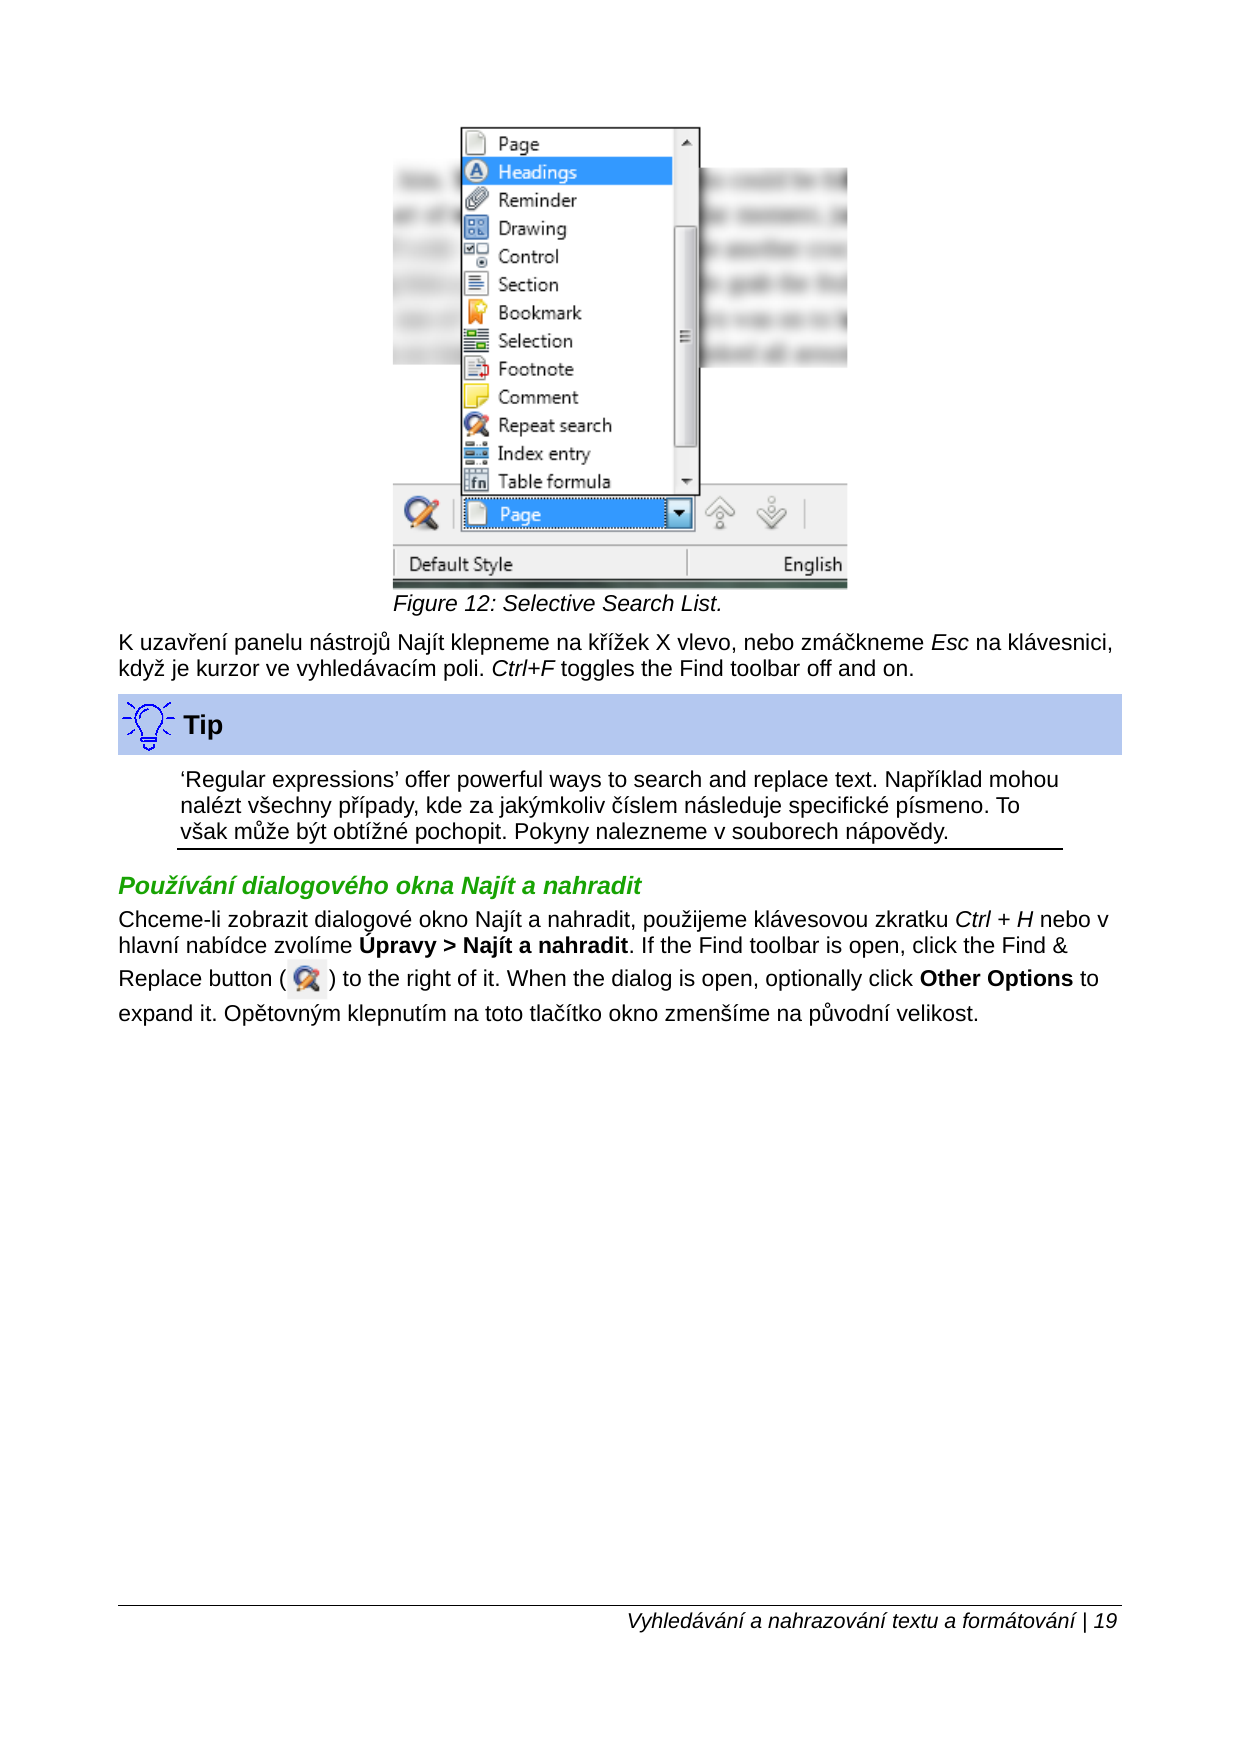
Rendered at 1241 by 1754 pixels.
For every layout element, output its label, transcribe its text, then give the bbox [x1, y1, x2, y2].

picture [119, 694, 179, 755]
subtitle Používání dialogového okna Najít a nahradit [118, 871, 1122, 899]
picture [286, 958, 329, 1001]
picture [392, 118, 848, 590]
text Figure 12: Selective Search List. [393, 590, 847, 616]
text K uzavření panelu nástrojů Najít klepneme na křížek X vlevo, nebo zmáčkneme Esc na klávesnici, když je kurzor ve vyhledávacím poli. Ctrl+F toggles the Find toolbar off and on. [118, 629, 1122, 681]
subtitle Tip [179, 694, 1122, 755]
text Chceme-li zobrazit dialogové okno Najít a nahradit, použijeme klávesovou zkratku Ctrl + H nebo v hlavní nabídce zvolíme Úpravy > Najít a nahradit. If the Find toolbar is open, click the Find & Replace button () to the right of it. When the dialog is open, optionally click Other Options to expand it. Opětovným klepnutím na toto tlačítko okno zmenšíme na původní velikost. [118, 906, 1122, 1027]
text ‘Regular expressions’ offer powerful ways to search and replace text. Například mohou nalézt všechny případy, kde za jakýmkoliv číslem následuje specifické písmeno. To však může být obtížné pochopit. Pokyny nalezneme v souborech nápovědy. [177, 763, 1063, 848]
